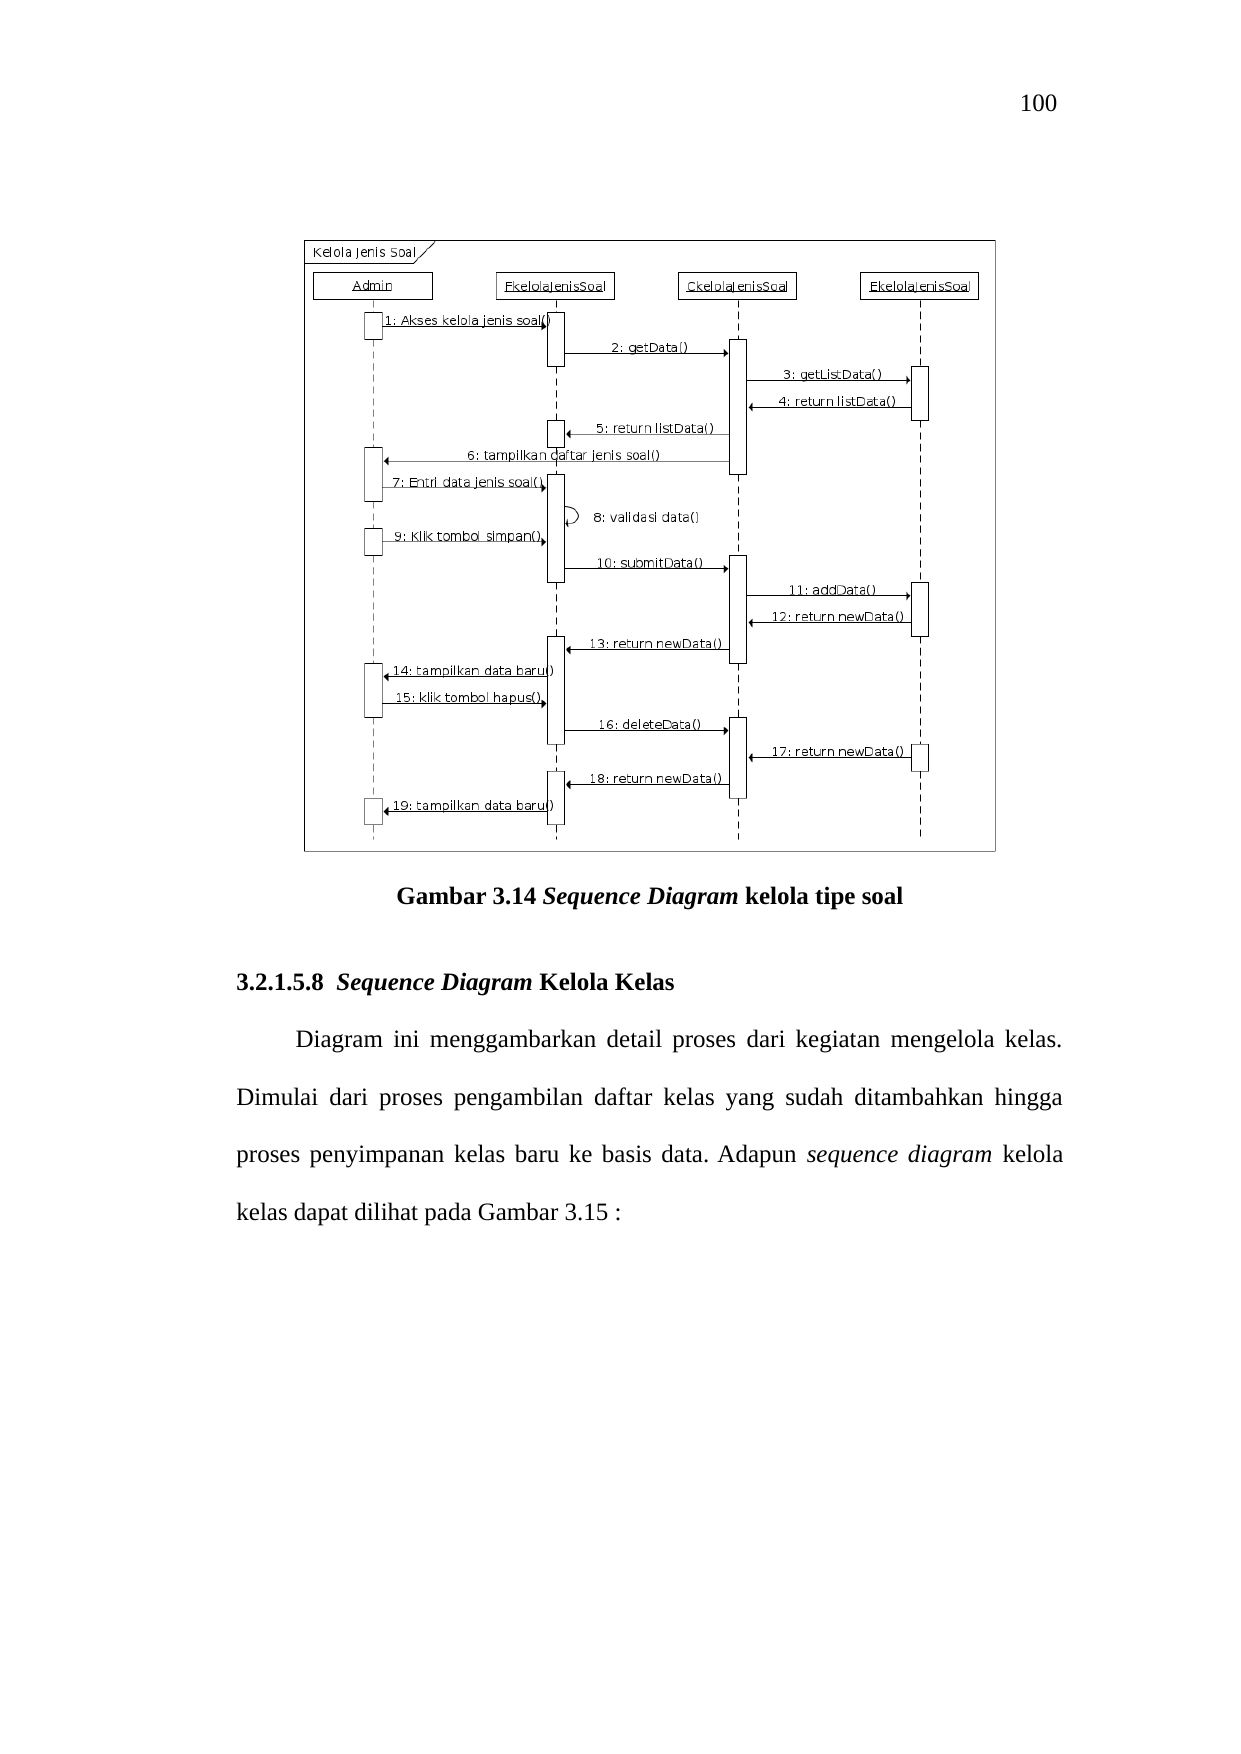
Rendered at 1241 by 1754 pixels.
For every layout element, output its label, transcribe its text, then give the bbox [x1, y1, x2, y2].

picture [300, 234, 999, 853]
text Gambar 3.14 Sequence Diagram kelola tipe soal [300, 853, 999, 909]
text Diagram ini menggambarkan detail proses dari kegiatan mengelola kelas. Dimulai dari proses pengambilan daftar kelas yang sudah ditambahkan hingga proses penyimpanan kelas baru ke basis data. Adapun sequence diagram kelola kelas dapat dilihat pada Gambar 3.15 : [236, 1024, 1063, 1226]
subtitle Sequence Diagram Kelola Kelas [236, 967, 1063, 996]
